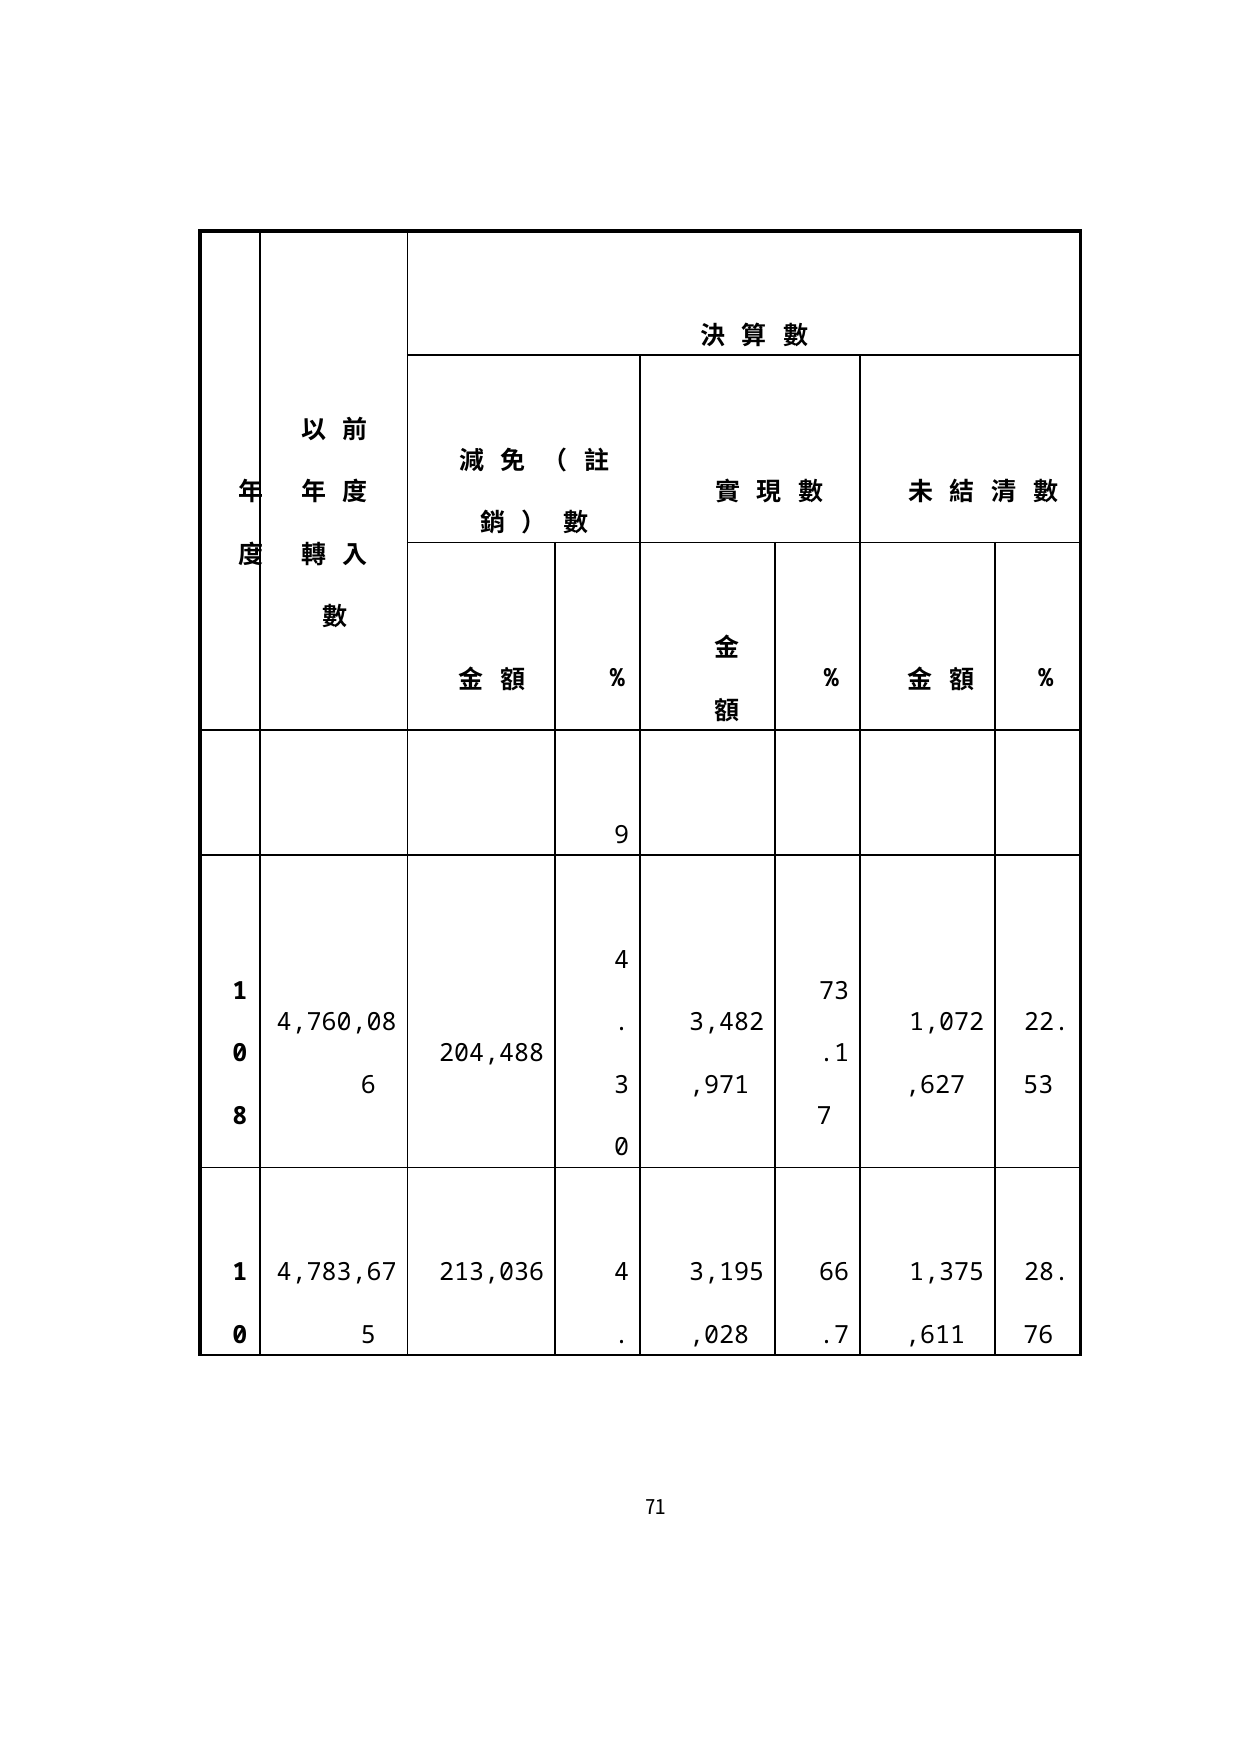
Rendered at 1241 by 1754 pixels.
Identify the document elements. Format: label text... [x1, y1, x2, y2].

table_cell 1,375,611 [861, 1168, 994, 1354]
table_cell 22.53 [996, 856, 1079, 1167]
table_cell 66.7 [776, 1168, 859, 1354]
table_header 決算數 [408, 233, 1079, 354]
table_cell 3,195,028 [641, 1168, 774, 1354]
table_cell 9 [556, 731, 639, 854]
table_cell 10 [202, 1168, 259, 1354]
table_cell 金額 [408, 543, 554, 729]
table_cell 204,488 [408, 856, 554, 1167]
table_cell 4.30 [556, 856, 639, 1167]
table_cell 金額 [861, 543, 994, 729]
table_header 以前年度轉入數 [261, 233, 407, 729]
table_header 年度 [202, 233, 259, 729]
table_cell % [776, 543, 859, 729]
table_cell 4. [556, 1168, 639, 1354]
table_cell 4,783,675 [261, 1168, 407, 1354]
table_cell [408, 731, 554, 854]
table_cell [861, 731, 994, 854]
table_cell 108 [202, 856, 259, 1167]
table_cell % [996, 543, 1079, 729]
table_cell [202, 731, 259, 854]
table_cell % [556, 543, 639, 729]
table_cell [776, 731, 859, 854]
table_cell 減免（註銷）數 [408, 356, 639, 542]
table_cell [996, 731, 1079, 854]
table_cell [261, 731, 407, 854]
table_cell 未結清數 [861, 356, 1079, 542]
table_cell 4,760,086 [261, 856, 407, 1167]
table_cell 28.76 [996, 1168, 1079, 1354]
table_cell 73.17 [776, 856, 859, 1167]
table_cell 實現數 [641, 356, 859, 542]
table_cell 3,482,971 [641, 856, 774, 1167]
table_cell 213,036 [408, 1168, 554, 1354]
table_cell [641, 731, 774, 854]
table_cell 1,072,627 [861, 856, 994, 1167]
table_cell 金額 [641, 543, 774, 729]
